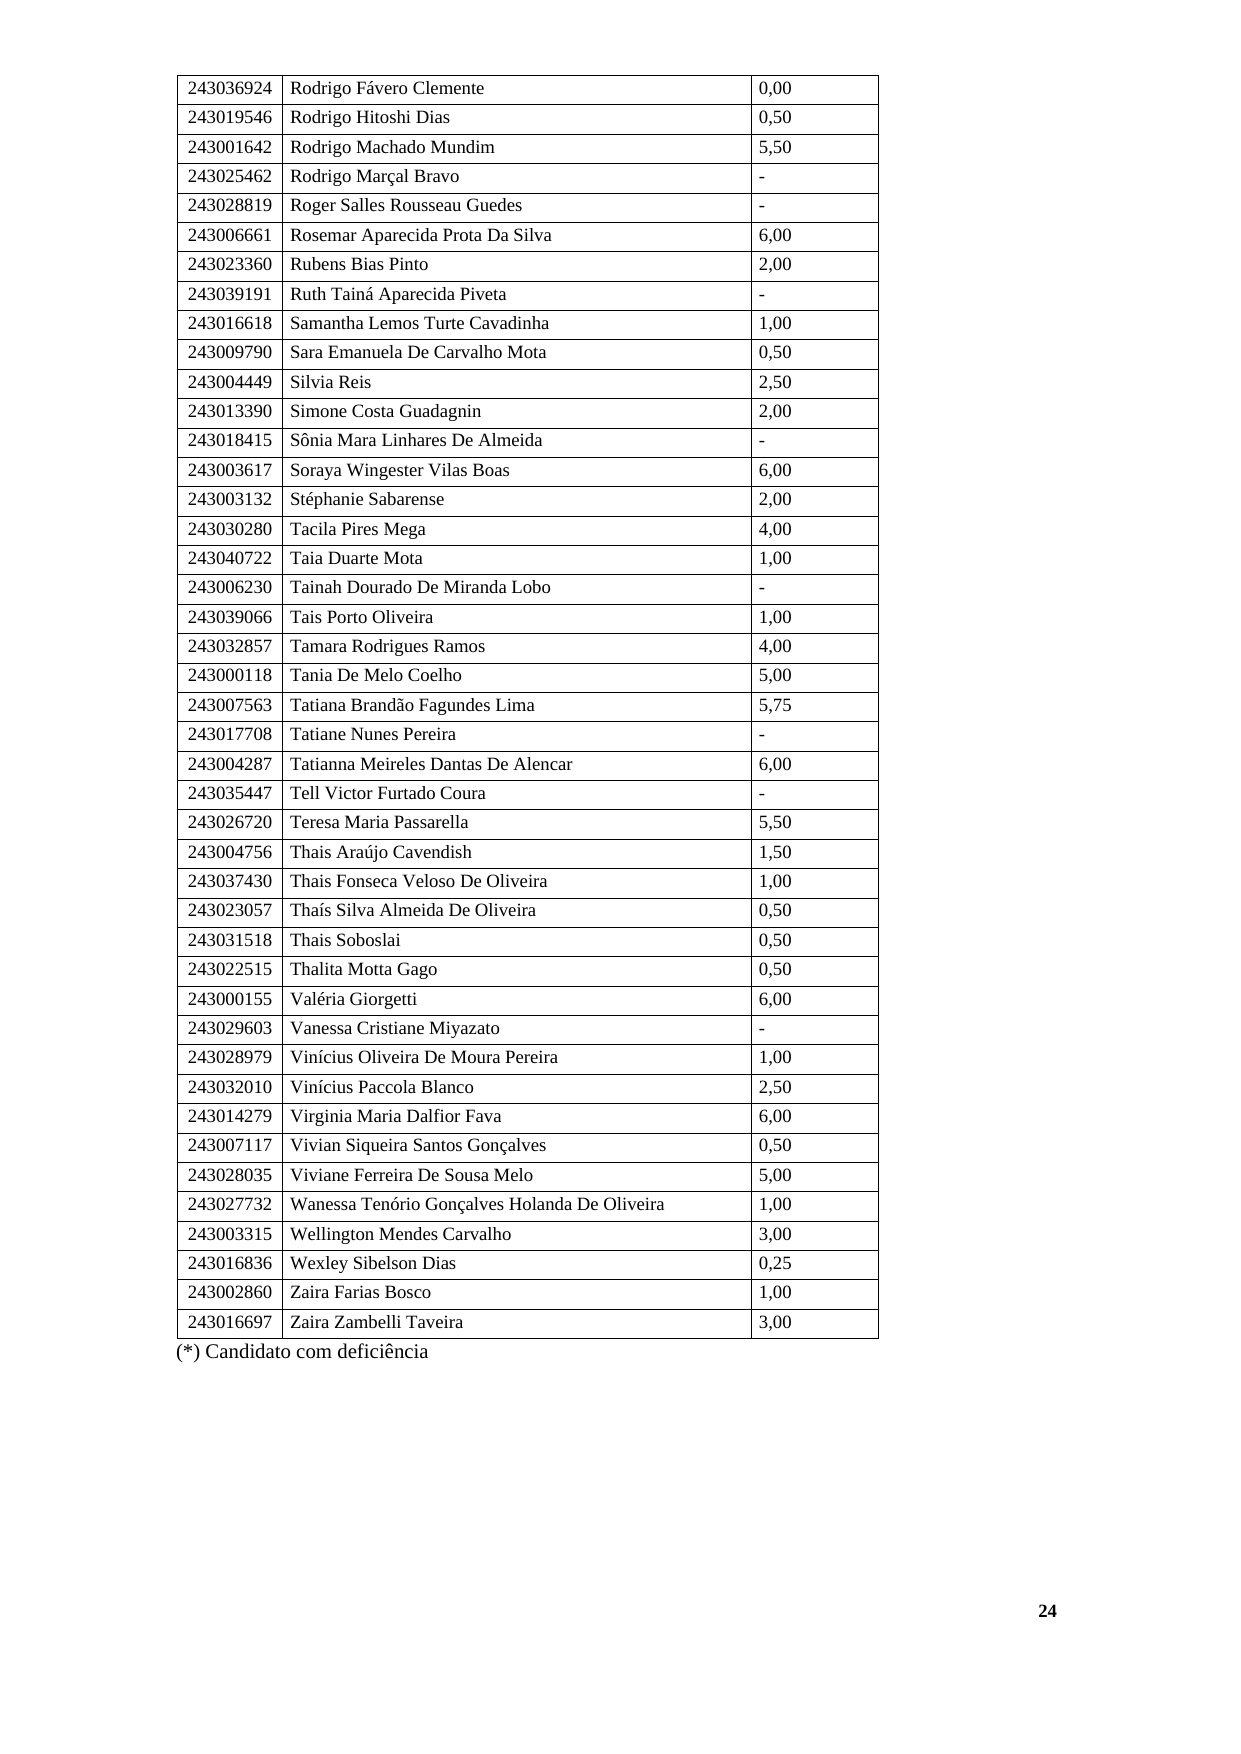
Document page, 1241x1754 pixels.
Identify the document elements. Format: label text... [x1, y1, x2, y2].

table_cell 243003315 [178, 1222, 282, 1250]
table_cell 243022515 [178, 957, 282, 986]
table_cell 243016836 [178, 1251, 282, 1279]
table_cell Sônia Mara Linhares De Almeida [283, 429, 751, 457]
table_cell 243006230 [178, 575, 282, 604]
table_cell 243002860 [178, 1280, 282, 1309]
table_cell Simone Costa Guadagnin [283, 399, 751, 427]
table_cell Rodrigo Hitoshi Dias [283, 105, 751, 134]
table_cell 243004756 [178, 840, 282, 868]
table_cell 243026720 [178, 810, 282, 839]
table_cell 243030280 [178, 517, 282, 545]
table_cell 0,25 [752, 1251, 878, 1279]
table_cell Tacila Pires Mega [283, 517, 751, 545]
table_cell Vanessa Cristiane Miyazato [283, 1016, 751, 1044]
table_cell 243028035 [178, 1163, 282, 1191]
table_cell 5,50 [752, 135, 878, 163]
table_cell Rodrigo Fávero Clemente [283, 76, 751, 104]
table_cell 243013390 [178, 399, 282, 427]
table_cell - [752, 164, 878, 192]
table_cell - [752, 194, 878, 222]
table_cell Roger Salles Rousseau Guedes [283, 194, 751, 222]
text (*) Candidato com deficiência [176, 1339, 1152, 1363]
table_cell - [752, 429, 878, 457]
table_cell 0,50 [752, 957, 878, 986]
table_cell Rosemar Aparecida Prota Da Silva [283, 223, 751, 251]
table_cell Vivian Siqueira Santos Gonçalves [283, 1134, 751, 1162]
table_cell Thalita Motta Gago [283, 957, 751, 986]
table_cell 243037430 [178, 869, 282, 897]
table_cell Ruth Tainá Aparecida Piveta [283, 282, 751, 310]
table_cell 243032010 [178, 1075, 282, 1103]
table_cell 243036924 [178, 76, 282, 104]
table_cell 243007117 [178, 1134, 282, 1162]
table_cell 243028979 [178, 1045, 282, 1074]
table_cell 2,00 [752, 252, 878, 281]
table_cell Thaís Silva Almeida De Oliveira [283, 899, 751, 927]
table_cell 0,50 [752, 928, 878, 956]
table_cell Zaira Farias Bosco [283, 1280, 751, 1309]
table_cell - [752, 1016, 878, 1044]
table_cell Rodrigo Marçal Bravo [283, 164, 751, 192]
table_cell 6,00 [752, 752, 878, 780]
table_cell 243040722 [178, 546, 282, 574]
table_cell 243018415 [178, 429, 282, 457]
table_cell 243009790 [178, 340, 282, 369]
table_cell 243039191 [178, 282, 282, 310]
table_cell 243003132 [178, 487, 282, 516]
table_cell Thais Soboslai [283, 928, 751, 956]
table_cell 243017708 [178, 722, 282, 751]
table_cell 243016618 [178, 311, 282, 339]
table_cell Silvia Reis [283, 370, 751, 398]
table_cell 1,00 [752, 1045, 878, 1074]
table_cell Tainah Dourado De Miranda Lobo [283, 575, 751, 604]
table_cell 6,00 [752, 987, 878, 1015]
table_cell 243004287 [178, 752, 282, 780]
table_cell Thais Araújo Cavendish [283, 840, 751, 868]
table_cell Tatianna Meireles Dantas De Alencar [283, 752, 751, 780]
table_cell Tania De Melo Coelho [283, 664, 751, 692]
table_cell Taia Duarte Mota [283, 546, 751, 574]
table_cell 4,00 [752, 634, 878, 662]
table_cell - [752, 781, 878, 809]
table_cell 1,00 [752, 1280, 878, 1309]
table_cell 243001642 [178, 135, 282, 163]
table_cell 1,00 [752, 1192, 878, 1221]
table_cell 4,00 [752, 517, 878, 545]
table_cell 0,00 [752, 76, 878, 104]
table_cell 243016697 [178, 1310, 282, 1338]
table_cell Tatiana Brandão Fagundes Lima [283, 693, 751, 721]
table_cell 1,00 [752, 869, 878, 897]
table_cell - [752, 282, 878, 310]
table_cell Vinícius Oliveira De Moura Pereira [283, 1045, 751, 1074]
table_cell 243007563 [178, 693, 282, 721]
table_cell 243000118 [178, 664, 282, 692]
table_cell 243031518 [178, 928, 282, 956]
table_cell 243025462 [178, 164, 282, 192]
table_cell Thais Fonseca Veloso De Oliveira [283, 869, 751, 897]
table_cell Teresa Maria Passarella [283, 810, 751, 839]
table_cell Rubens Bias Pinto [283, 252, 751, 281]
table_cell Samantha Lemos Turte Cavadinha [283, 311, 751, 339]
table_cell 243000155 [178, 987, 282, 1015]
table_cell 5,50 [752, 810, 878, 839]
table_cell 243027732 [178, 1192, 282, 1221]
table_cell Viviane Ferreira De Sousa Melo [283, 1163, 751, 1191]
table_cell 243004449 [178, 370, 282, 398]
table_cell 3,00 [752, 1310, 878, 1338]
table_cell Stéphanie Sabarense [283, 487, 751, 516]
table_cell 243006661 [178, 223, 282, 251]
table_cell 243019546 [178, 105, 282, 134]
table_cell Virginia Maria Dalfior Fava [283, 1104, 751, 1132]
table_cell 1,50 [752, 840, 878, 868]
table_cell Wanessa Tenório Gonçalves Holanda De Oliveira [283, 1192, 751, 1221]
table_cell Tamara Rodrigues Ramos [283, 634, 751, 662]
table_cell Tatiane Nunes Pereira [283, 722, 751, 751]
table_cell 243003617 [178, 458, 282, 486]
table_cell 243032857 [178, 634, 282, 662]
table_cell Zaira Zambelli Taveira [283, 1310, 751, 1338]
table_cell 5,75 [752, 693, 878, 721]
table_cell 6,00 [752, 458, 878, 486]
table_cell 243023360 [178, 252, 282, 281]
table_cell 2,50 [752, 370, 878, 398]
table_cell 0,50 [752, 340, 878, 369]
table_cell 243029603 [178, 1016, 282, 1044]
table_cell Soraya Wingester Vilas Boas [283, 458, 751, 486]
table_cell Sara Emanuela De Carvalho Mota [283, 340, 751, 369]
table_cell 2,00 [752, 487, 878, 516]
table_cell 3,00 [752, 1222, 878, 1250]
table_cell 6,00 [752, 1104, 878, 1132]
table_cell 243028819 [178, 194, 282, 222]
table_cell 5,00 [752, 1163, 878, 1191]
table_cell 1,00 [752, 605, 878, 633]
table_cell Tell Victor Furtado Coura [283, 781, 751, 809]
table_cell 5,00 [752, 664, 878, 692]
table_cell 2,50 [752, 1075, 878, 1103]
table_cell 0,50 [752, 1134, 878, 1162]
table_cell 1,00 [752, 546, 878, 574]
table_cell 1,00 [752, 311, 878, 339]
table_cell - [752, 575, 878, 604]
table_cell 243039066 [178, 605, 282, 633]
table_cell Wexley Sibelson Dias [283, 1251, 751, 1279]
table_cell 243035447 [178, 781, 282, 809]
table_cell Vinícius Paccola Blanco [283, 1075, 751, 1103]
table_cell 2,00 [752, 399, 878, 427]
table_cell 0,50 [752, 899, 878, 927]
table_cell 243014279 [178, 1104, 282, 1132]
table_cell Tais Porto Oliveira [283, 605, 751, 633]
table_cell Rodrigo Machado Mundim [283, 135, 751, 163]
table_cell 0,50 [752, 105, 878, 134]
table_cell 243023057 [178, 899, 282, 927]
table_cell - [752, 722, 878, 751]
table_cell Valéria Giorgetti [283, 987, 751, 1015]
table_cell 6,00 [752, 223, 878, 251]
table_cell Wellington Mendes Carvalho [283, 1222, 751, 1250]
